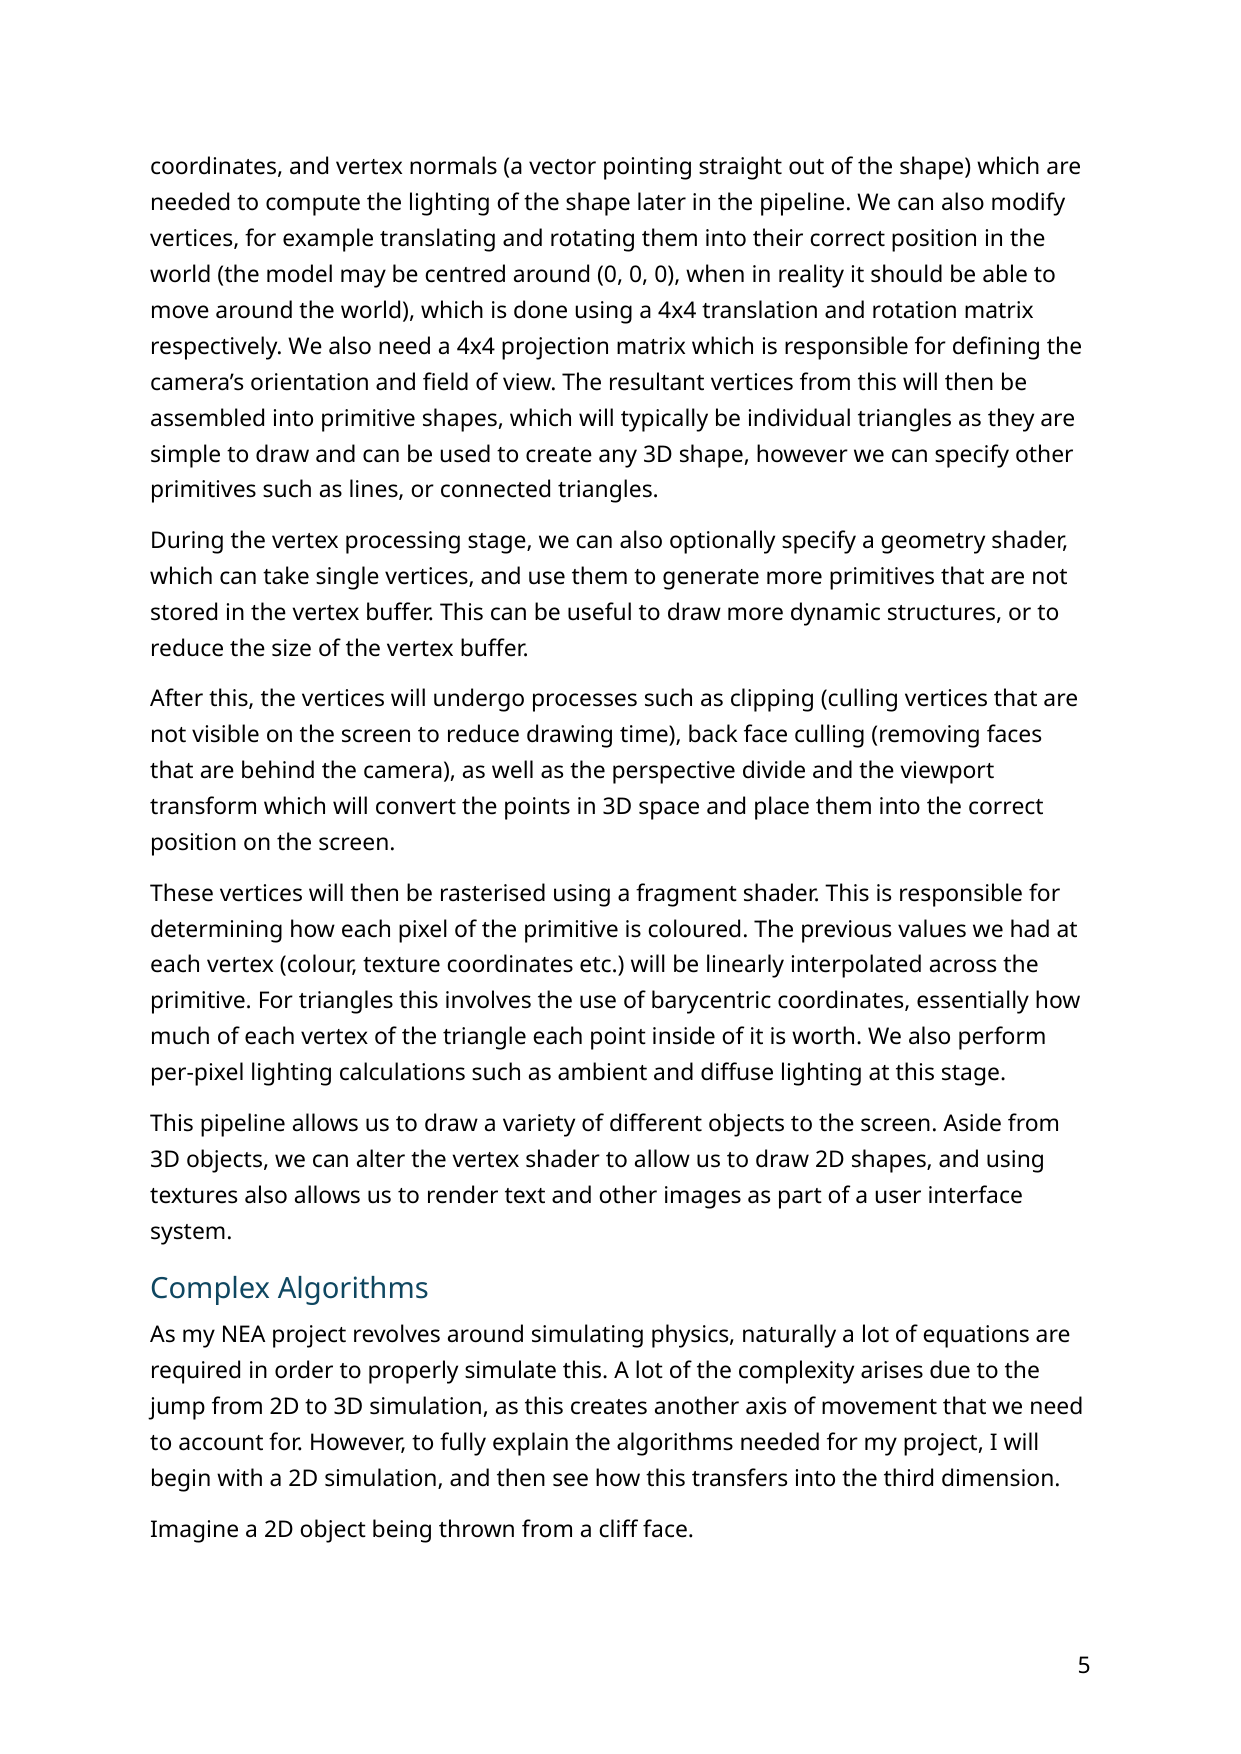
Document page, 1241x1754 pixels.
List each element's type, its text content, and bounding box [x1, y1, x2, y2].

text After this, the vertices will undergo processes such as clipping (culling vertices that are not visible on the screen to reduce drawing time), back face culling (removing faces that are behind the camera), as well as the perspective divide and the viewport transform which will convert the points in 3D space and place them into the correct position on the screen. [150, 682, 1090, 857]
text During the vertex processing stage, we can also optionally specify a geometry shader, which can take single vertices, and use them to generate more primitives that are not stored in the vertex buffer. This can be useful to draw more dynamic structures, or to reduce the size of the vertex buffer. [150, 524, 1090, 663]
text coordinates, and vertex normals (a vector pointing straight out of the shape) which are needed to compute the lighting of the shape later in the pipeline. We can also modify vertices, for example translating and rotating them into their correct position in the world (the model may be centred around (0, 0, 0), when in reality it should be able to move around the world), which is done using a 4x4 translation and rotation matrix respectively. We also need a 4x4 projection matrix which is responsible for defining the camera’s orientation and field of view. The resultant vertices from this will then be assembled into primitive shapes, which will typically be individual triangles as they are simple to draw and can be used to create any 3D shape, however we can specify other primitives such as lines, or connected triangles. [150, 150, 1090, 505]
text As my NEA project revolves around simulating physics, naturally a lot of equations are required in order to properly simulate this. A lot of the complexity arises due to the jump from 2D to 3D simulation, as this creates another axis of movement that we need to account for. However, to fully explain the algorithms needed for my project, I will begin with a 2D simulation, and then see how this transfers into the third dimension. [150, 1318, 1090, 1493]
text These vertices will then be rasterised using a fragment shader. This is responsible for determining how each pixel of the primitive is coloured. The previous values we had at each vertex (colour, texture coordinates etc.) will be linearly interpolated across the primitive. For triangles this involves the use of barycentric coordinates, essentially how much of each vertex of the triangle each point inside of it is worth. We also perform per-pixel lighting calculations such as ambient and diffuse lighting at this stage. [150, 877, 1090, 1087]
text This pipeline allows us to draw a variety of different objects to the screen. Aside from 3D objects, we can alter the vertex shader to allow us to draw 2D shapes, and using textures also allows us to render text and other images as part of a user interface system. [150, 1107, 1090, 1246]
text Imagine a 2D object being thrown from a cliff face. [150, 1513, 1090, 1544]
subtitle Complex Algorithms [150, 1267, 1090, 1307]
